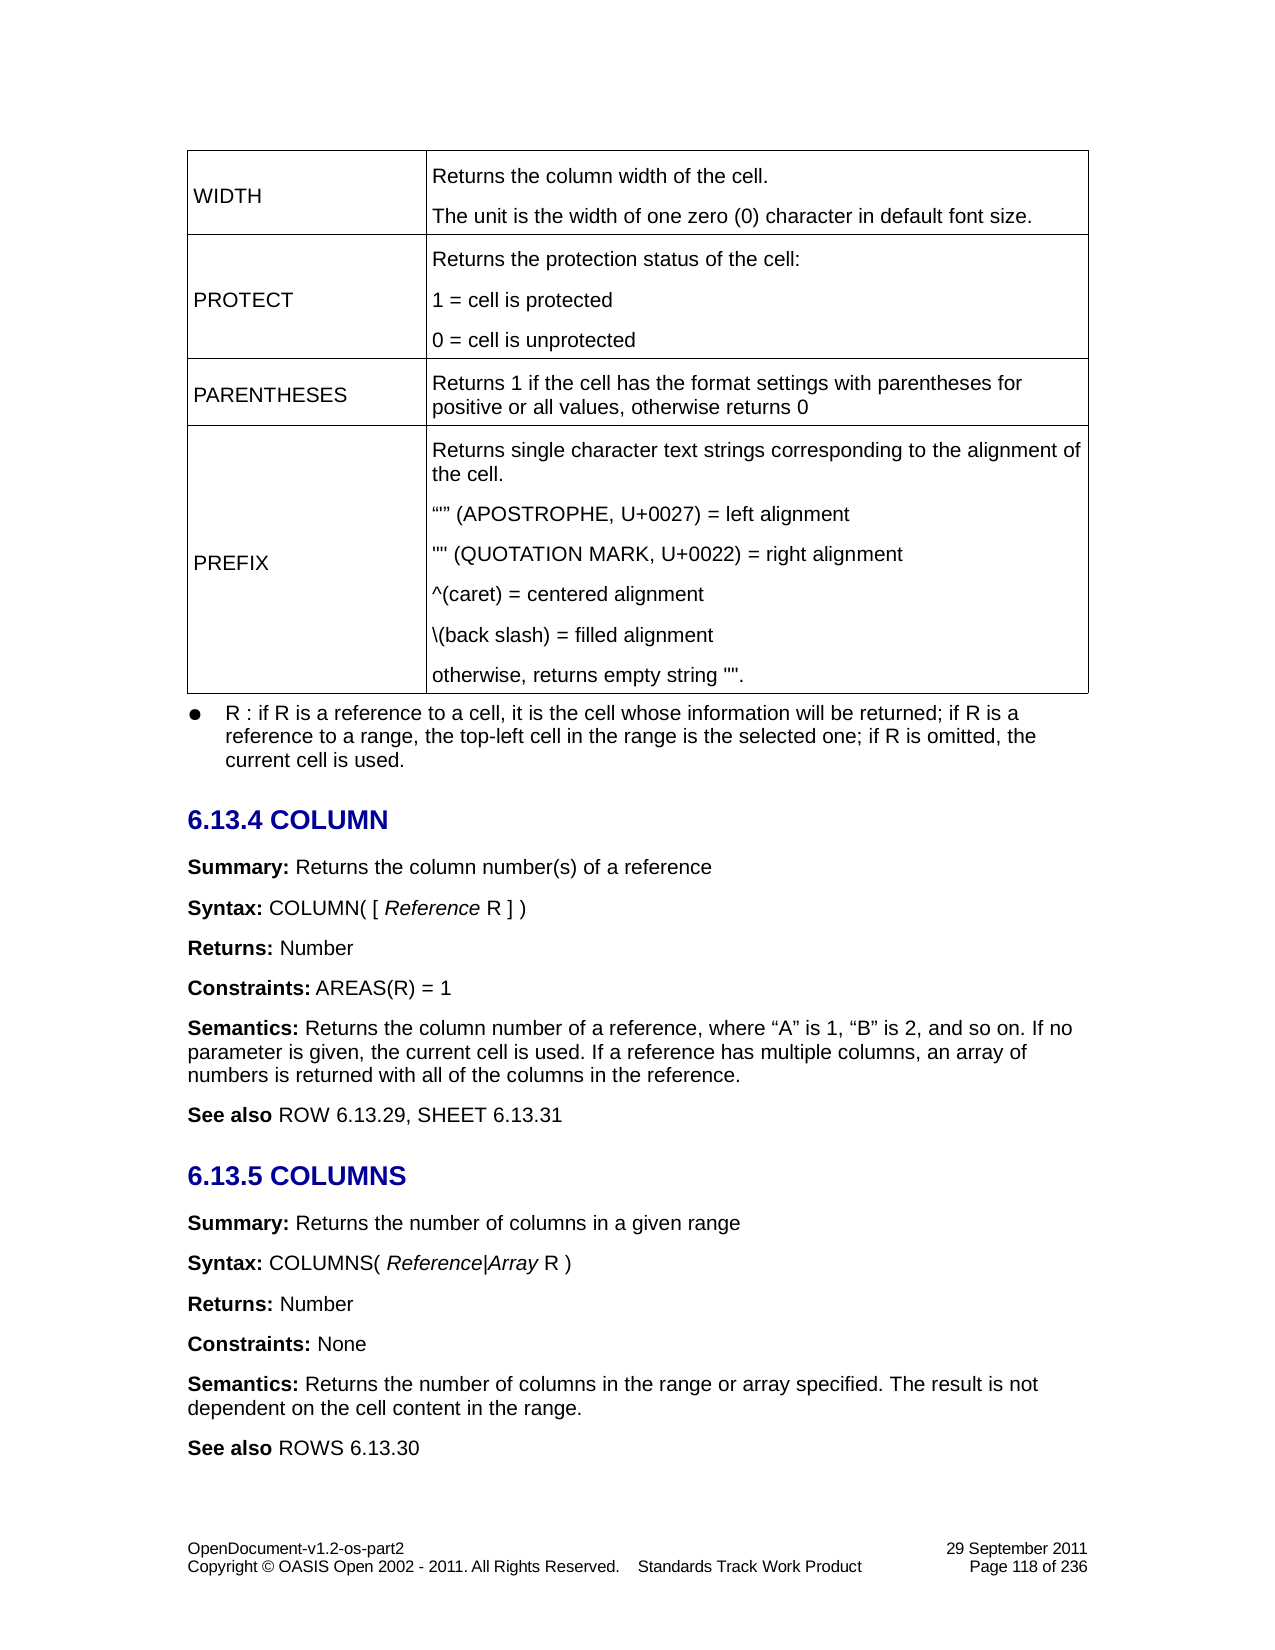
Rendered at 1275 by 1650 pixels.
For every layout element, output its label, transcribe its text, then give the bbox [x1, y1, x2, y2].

text Returns: Number [187, 936, 1088, 960]
text See also ROWS 6.13.30 [187, 1436, 1088, 1460]
text Syntax: COLUMN( [ Reference R ] ) [187, 896, 1088, 919]
list R : if R is a reference to a cell, it is the cell whose information will be returned; if R is a reference to a range, the top-left cell in the range is the selected one; if R is omitted, the current cell is used. [187, 701, 1088, 772]
table_cell Returns the protection status of the cell: 1 = cell is protected 0 = cell is unprotected [427, 235, 1088, 357]
table_cell WIDTH [188, 151, 426, 234]
text Summary: Returns the column number(s) of a reference [187, 856, 1088, 879]
table_cell PREFIX [188, 426, 426, 692]
table_cell Returns 1 if the cell has the format settings with parentheses for positive or all values, otherwise returns 0 [427, 359, 1088, 424]
subtitle COLUMN [187, 805, 1088, 835]
table_cell PROTECT [188, 235, 426, 357]
text See also ROW 6.13.29, SHEET 6.13.31 [187, 1104, 1088, 1127]
text Summary: Returns the number of columns in a given range [187, 1212, 1088, 1235]
text Returns: Number [187, 1292, 1088, 1316]
text Syntax: COLUMNS( Reference|Array R ) [187, 1252, 1088, 1275]
table_cell Returns single character text strings corresponding to the alignment of the cell. “'” (APOSTROPHE, U+0027) = left alignment '"' (QUOTATION MARK, U+0022) = right alignment ^(caret) = centered alignment \(back slash) = filled alignment otherwise, returns empty string "". [427, 426, 1088, 692]
subtitle COLUMNS [187, 1161, 1088, 1191]
text Constraints: AREAS(R) = 1 [187, 976, 1088, 1000]
table_cell Returns the column width of the cell. The unit is the width of one zero (0) character in default font size. [427, 151, 1088, 234]
text Constraints: None [187, 1332, 1088, 1356]
text Semantics: Returns the number of columns in the range or array specified. The result is not dependent on the cell content in the range. [187, 1372, 1088, 1419]
text Semantics: Returns the column number of a reference, where “A” is 1, “B” is 2, and so on. If no parameter is given, the current cell is used. If a reference has multiple columns, an array of numbers is returned with all of the columns in the reference. [187, 1017, 1088, 1087]
table_cell PARENTHESES [188, 359, 426, 424]
